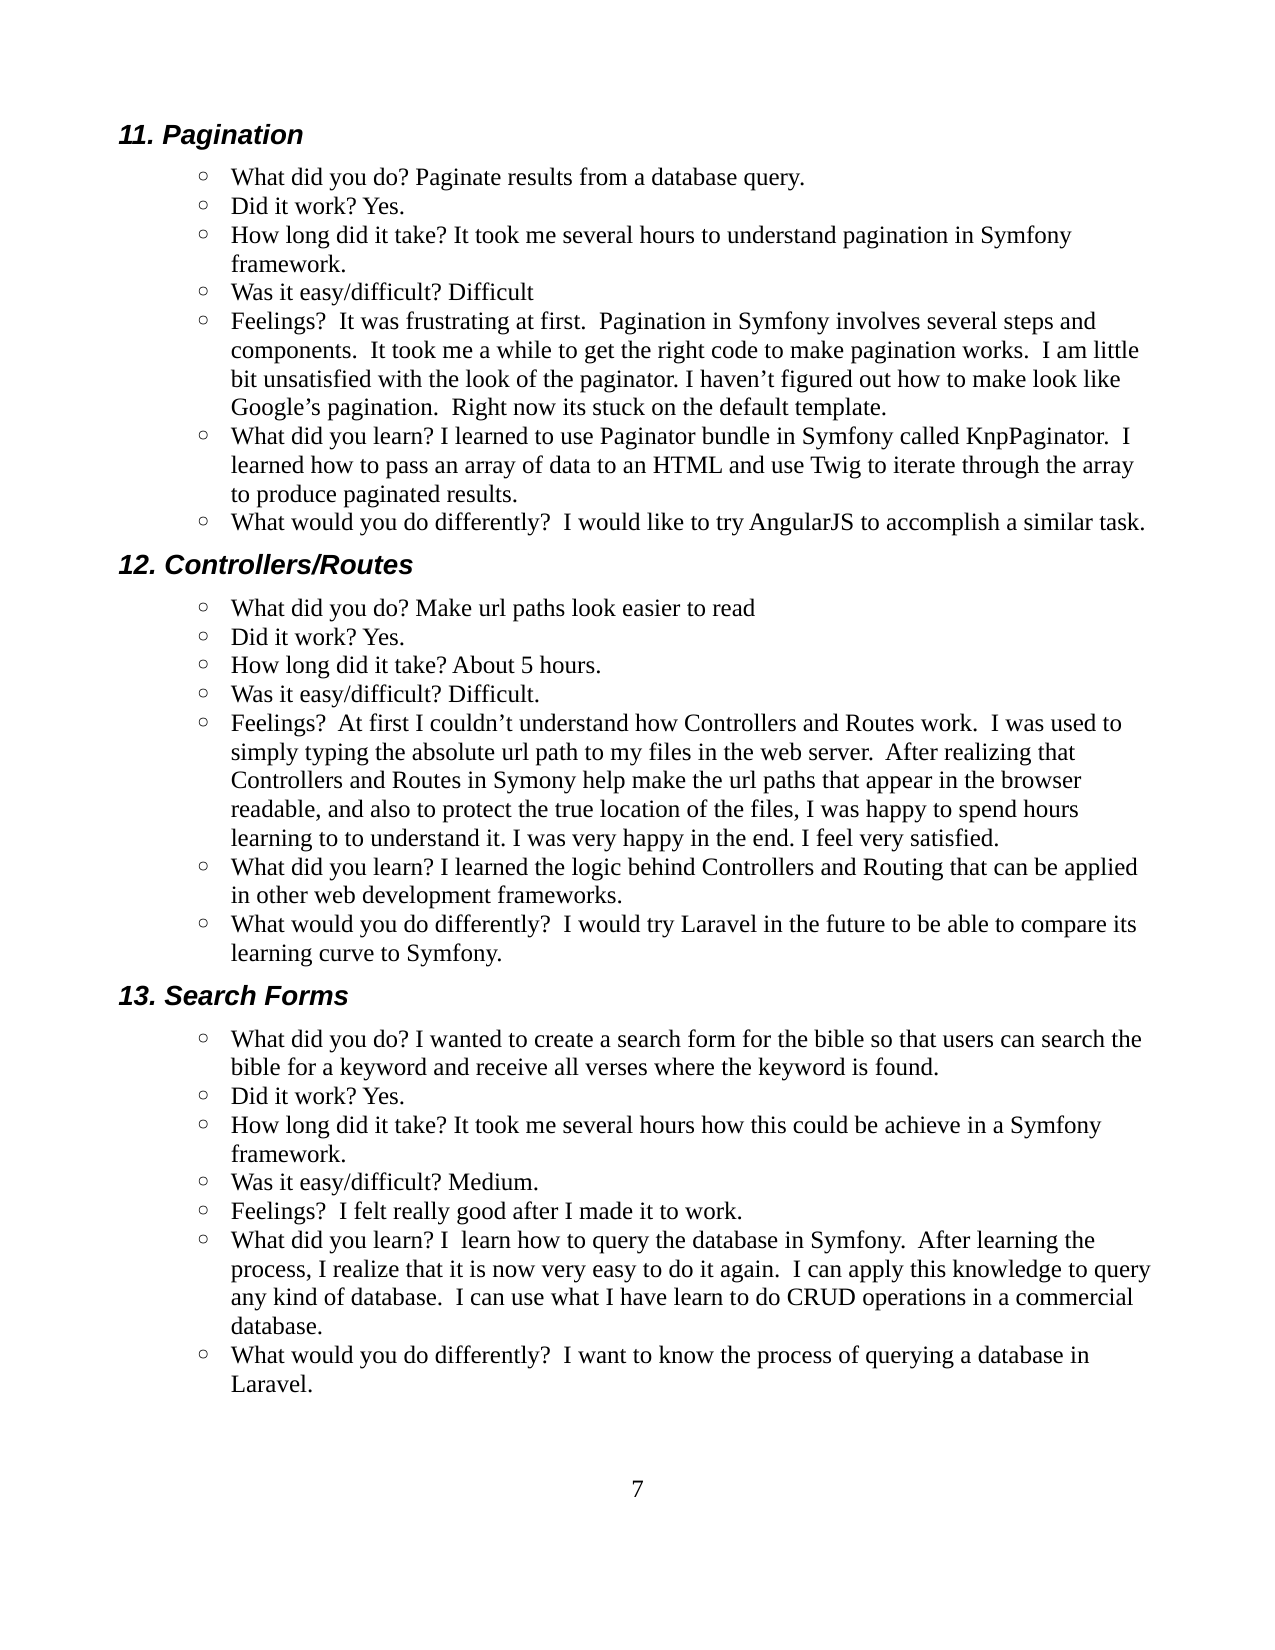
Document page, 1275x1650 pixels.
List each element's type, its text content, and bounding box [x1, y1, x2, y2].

list What would you do differently? I want to know the process of querying a database in Laravel. [193, 1340, 1157, 1397]
list Feelings? I felt really good after I made it to work. [193, 1196, 1157, 1225]
list Did it work? Yes. [193, 191, 1157, 220]
list Feelings? At first I couldn’t understand how Controllers and Routes work. I was used to simply typing the absolute url path to my files in the web server. After realizing that Controllers and Routes in Symony help make the url paths that appear in the browser readable, and also to protect the true location of the files, I was happy to spend hours learning to to understand it. I was very happy in the end. I feel very satisfied. [193, 708, 1157, 852]
list What did you do? Make url paths look easier to read [193, 593, 1157, 622]
list How long did it take? It took me several hours to understand pagination in Symfony framework. [193, 220, 1157, 277]
list What did you learn? I learned to use Paginator bundle in Symfony called KnpPaginator. I learned how to pass an array of data to an HTML and use Twig to iterate through the array to produce paginated results. [193, 421, 1157, 507]
list What did you do? I wanted to create a search form for the bible so that users can search the bible for a keyword and receive all verses where the keyword is found. [193, 1024, 1157, 1081]
list Was it easy/difficult? Medium. [193, 1167, 1157, 1196]
list Feelings? It was frustrating at first. Pagination in Symfony involves several steps and components. It took me a while to get the right code to make pagination works. I am little bit unsatisfied with the look of the paginator. I haven’t figured out how to make look like Google’s pagination. Right now its stuck on the default template. [193, 306, 1157, 421]
list Was it easy/difficult? Difficult [193, 277, 1157, 306]
subtitle 13. Search Forms [118, 979, 1157, 1011]
list What would you do differently? I would like to try AngularJS to accomplish a similar task. [193, 507, 1157, 536]
subtitle 11. Pagination [118, 118, 1157, 150]
list Did it work? Yes. [193, 622, 1157, 651]
list What did you do? Paginate results from a database query. [193, 162, 1157, 191]
list Was it easy/difficult? Difficult. [193, 679, 1157, 708]
subtitle 12. Controllers/Routes [118, 549, 1157, 581]
list How long did it take? It took me several hours how this could be achieve in a Symfony framework. [193, 1110, 1157, 1167]
list What did you learn? I learned the logic behind Controllers and Routing that can be applied in other web development frameworks. [193, 852, 1157, 909]
list What did you learn? I learn how to query the database in Symfony. After learning the process, I realize that it is now very easy to do it again. I can apply this knowledge to query any kind of database. I can use what I have learn to do CRUD operations in a commercial database. [193, 1225, 1157, 1340]
list Did it work? Yes. [193, 1081, 1157, 1110]
list What would you do differently? I would try Laravel in the future to be able to compare its learning curve to Symfony. [193, 909, 1157, 967]
list How long did it take? About 5 hours. [193, 651, 1157, 679]
